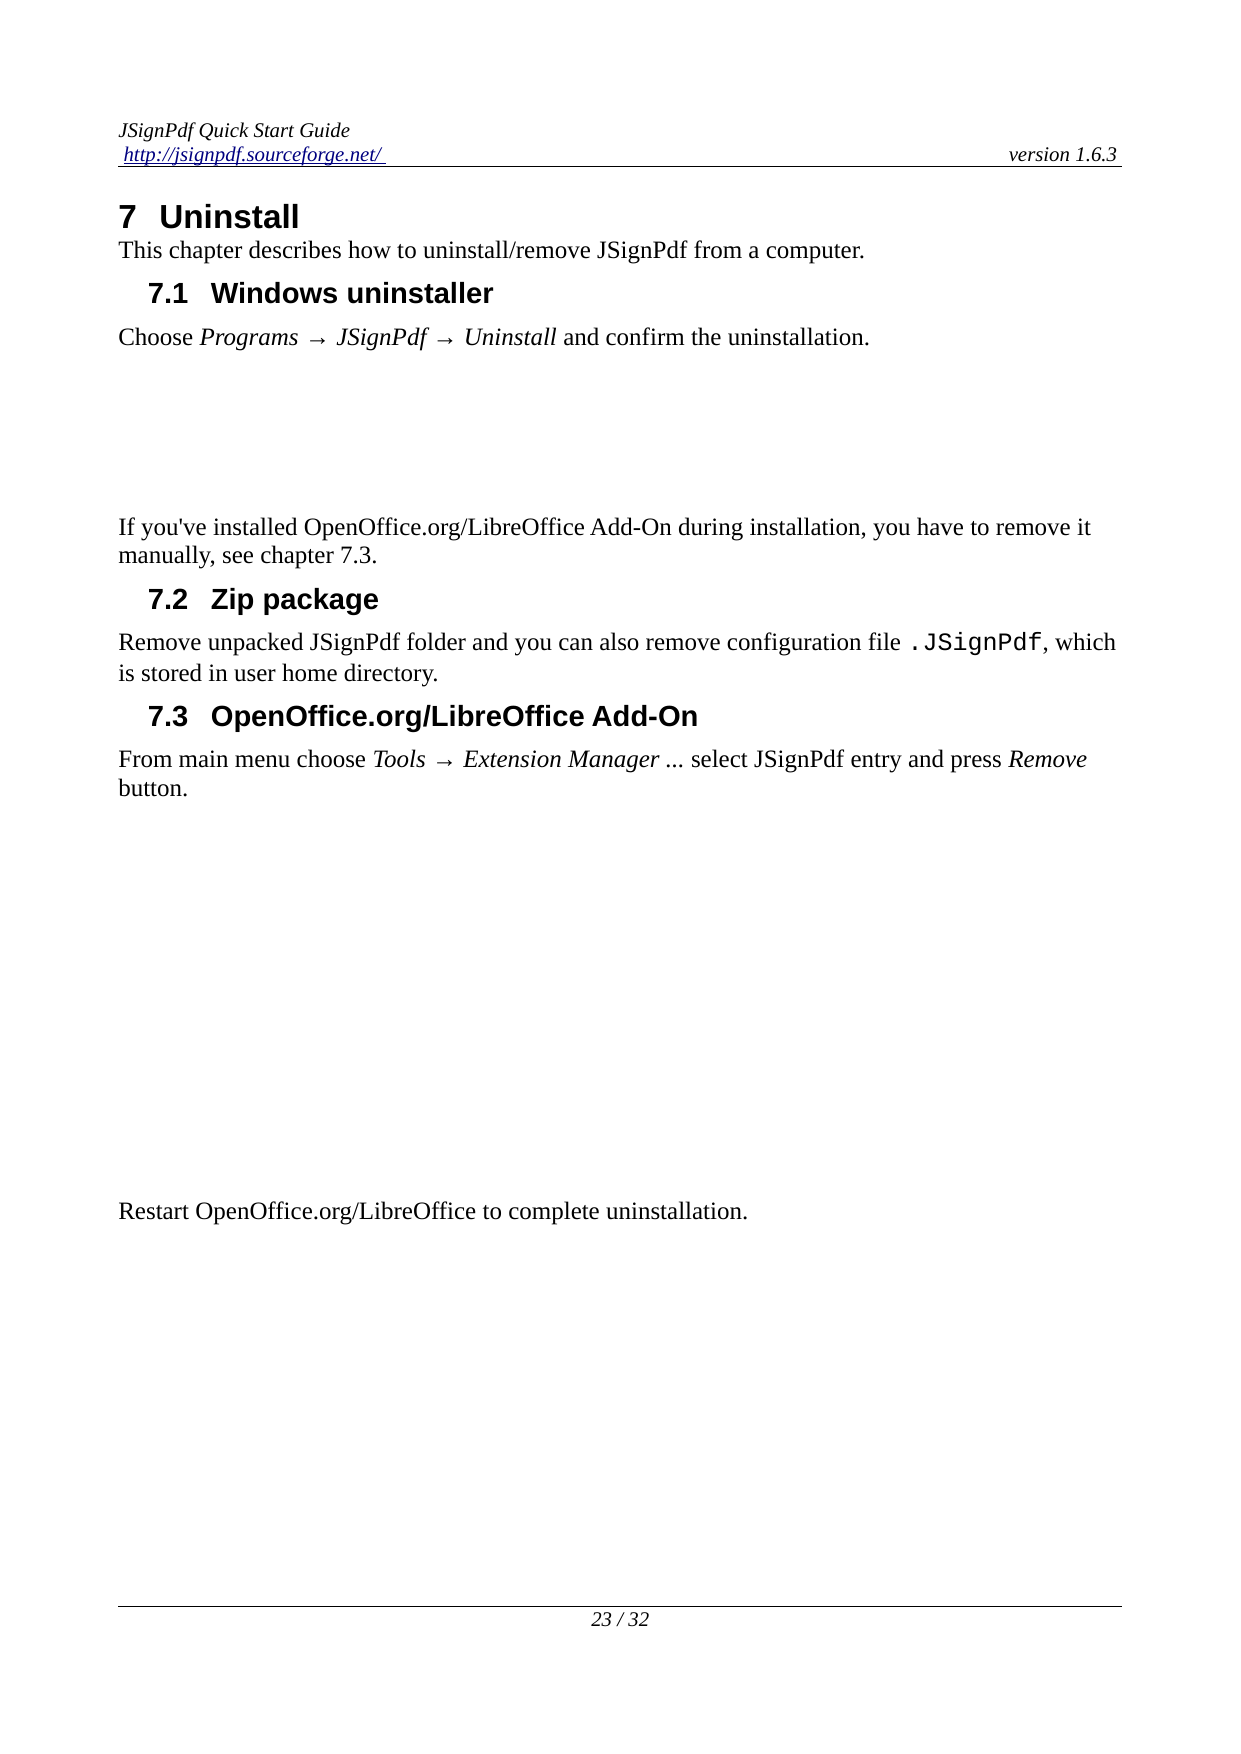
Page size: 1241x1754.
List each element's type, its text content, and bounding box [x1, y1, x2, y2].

subtitle OpenOffice.org/LibreOffice Add-On [148, 699, 1116, 733]
text This chapter describes how to uninstall/remove JSignPdf from a computer. [118, 235, 1122, 264]
text From main menu choose Tools → Extension Manager ... select JSignPdf entry and press Remove button. [118, 744, 1122, 802]
text Remove unpacked JSignPdf folder and you can also remove configuration file .JSignPdf, which is stored in user home directory. [118, 627, 1122, 687]
text Choose Programs → JSignPdf → Uninstall and confirm the uninstallation. [118, 322, 1122, 351]
subtitle Windows uninstaller [148, 276, 1116, 310]
text Restart OpenOffice.org/LibreOffice to complete uninstallation. [118, 814, 1122, 1225]
subtitle Zip package [148, 582, 1116, 615]
subtitle Uninstall [118, 197, 1122, 235]
text If you've installed OpenOffice.org/LibreOffice Add-On during installation, you have to remove it manually, see chapter 7.3. [118, 363, 1122, 569]
